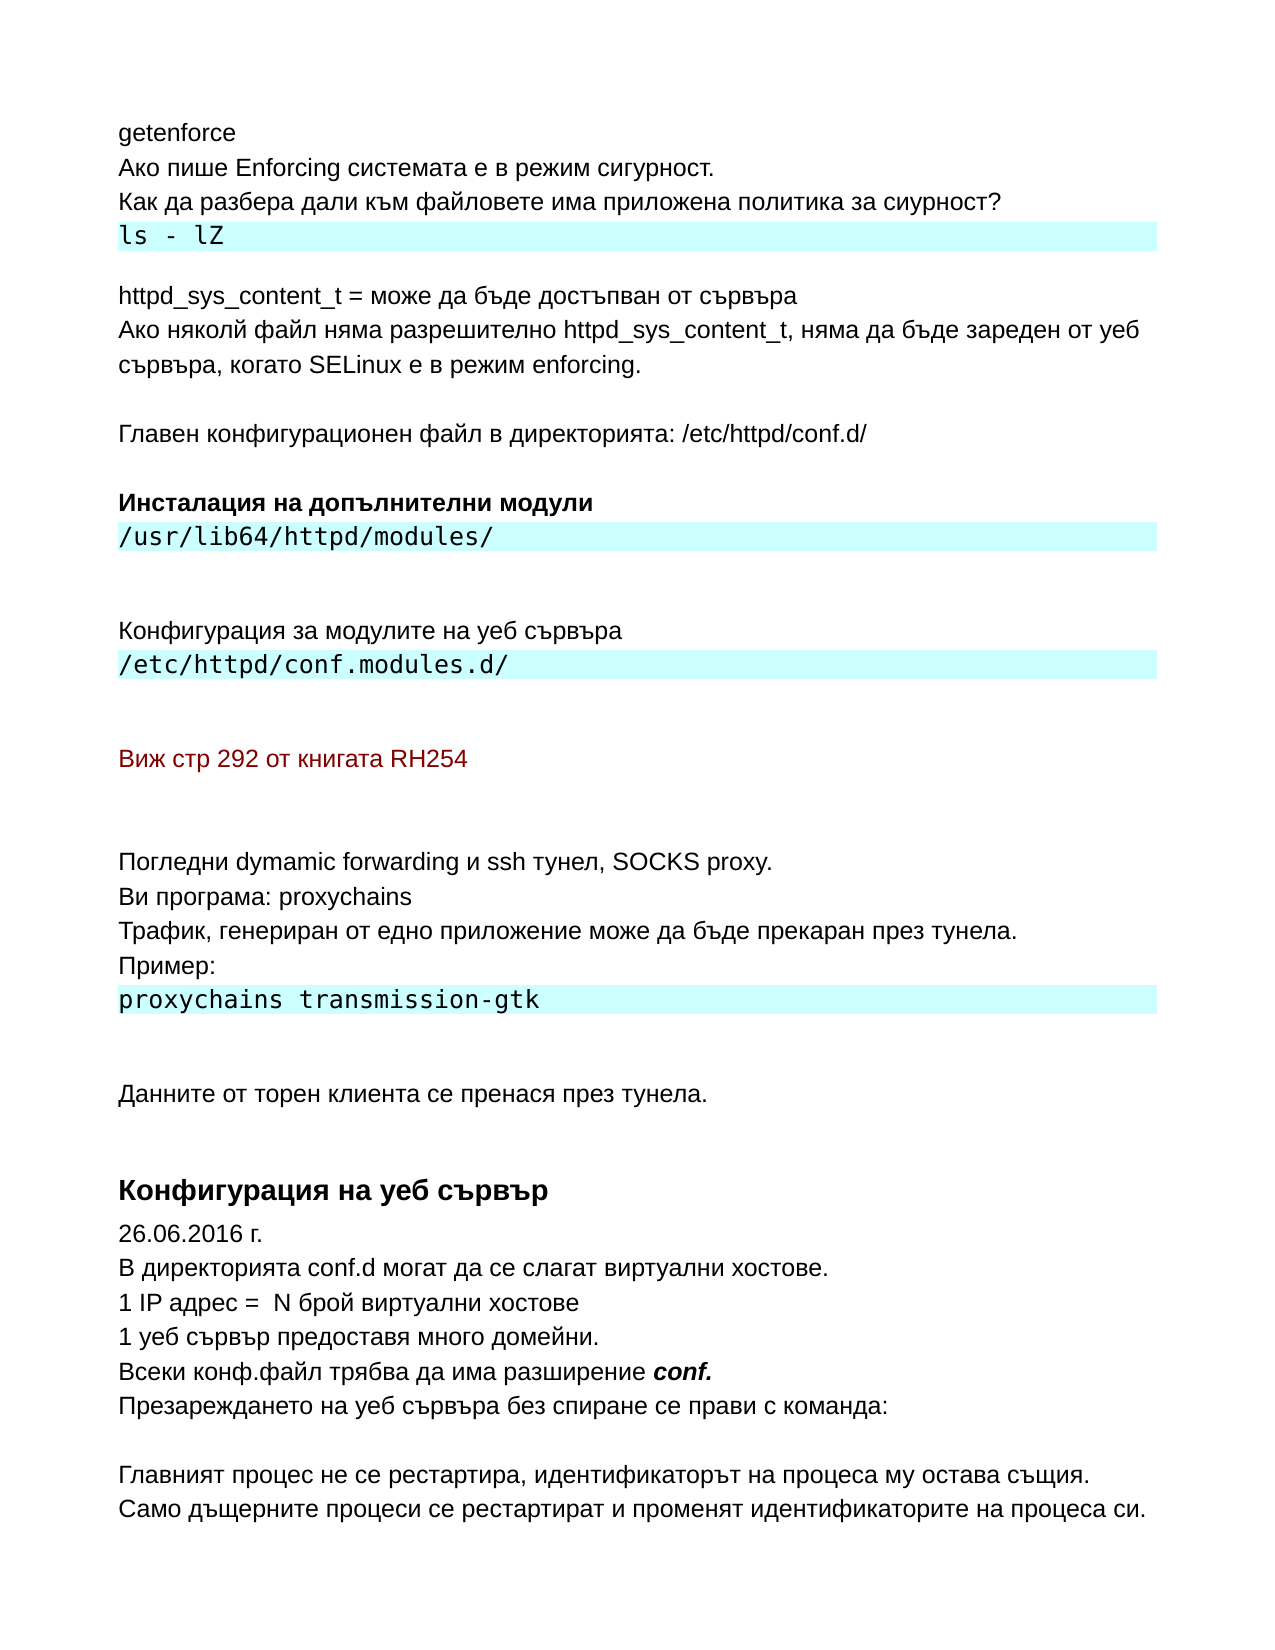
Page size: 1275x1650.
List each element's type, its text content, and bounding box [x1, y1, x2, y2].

text 1 IP адрес = N брой виртуални хостове [118, 1288, 1157, 1317]
text Данните от торен клиента се пренася през тунела. [118, 1079, 1157, 1108]
subtitle Конфигурация на уеб сървър [118, 1173, 1157, 1206]
text Ви програма: proxychains [118, 882, 1157, 911]
text Ако няколй файл няма разрешително httpd_sys_content_t, няма да бъде зареден от уеб сървъра, когато SELinux е в режим enforcing. [118, 315, 1157, 378]
text getenforce [118, 118, 1157, 147]
text Погледни dymamic forwarding и ssh тунел, SOCKS proxy. [118, 847, 1157, 876]
text /usr/lib64/httpd/modules/ [118, 522, 1157, 551]
text Главният процес не се рестартира, идентификаторът на процеса му остава същия. [118, 1460, 1157, 1488]
text В директорията conf.d могат да се слагат виртуални хостове. [118, 1253, 1157, 1282]
text 1 уеб сървър предоставя много домейни. [118, 1322, 1157, 1351]
text httpd_sys_content_t = може да бъде достъпван от сървъра [118, 281, 1157, 309]
text Главен конфигурационен файл в директорията: /etc/httpd/conf.d/ [118, 419, 1157, 447]
text proxychains transmission-gtk [118, 985, 1157, 1014]
text Как да разбера дали към файловете има приложена политика за сиурност? [118, 187, 1157, 216]
text Всеки конф.файл трябва да има разширение conf. [118, 1357, 1157, 1386]
text Пример: [118, 951, 1157, 979]
text Само дъщерните процеси се рестартират и променят идентификаторите на процеса си. [118, 1494, 1157, 1523]
text 26.06.2016 г. [118, 1219, 1157, 1248]
text Трафик, генериран от едно приложение може да бъде прекаран през тунела. [118, 916, 1157, 945]
text ls - lZ [118, 222, 1157, 251]
text /etc/httpd/conf.modules.d/ [118, 650, 1157, 679]
text Ако пише Enforcing системата е в режим сигурност. [118, 153, 1157, 181]
text Конфигурация за модулите на уеб сървъра [118, 616, 1157, 644]
text Инсталация на допълнителни модули [118, 488, 1157, 516]
text Презареждането на уеб сървъра без спиране се прави с команда: [118, 1391, 1157, 1420]
text Виж стр 292 от книгата RH254 [118, 744, 1157, 773]
